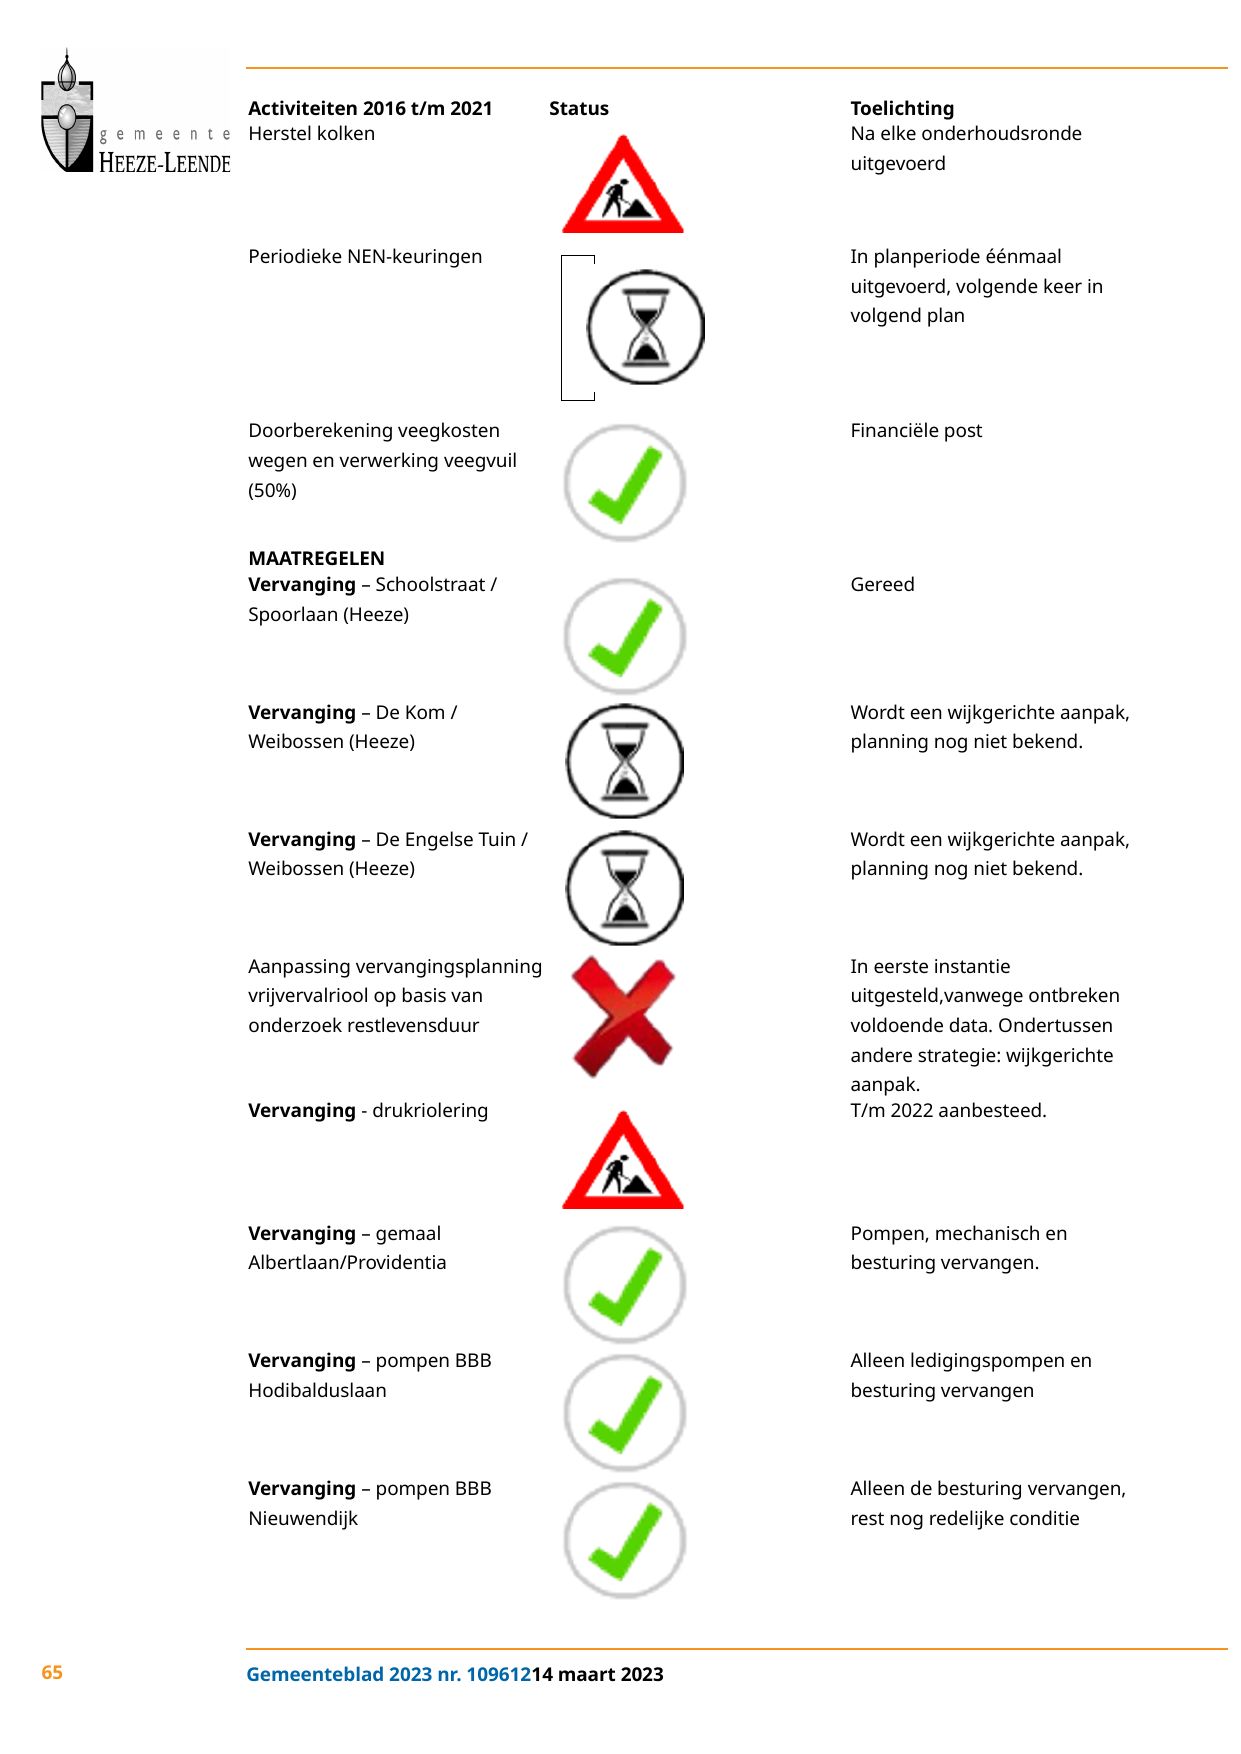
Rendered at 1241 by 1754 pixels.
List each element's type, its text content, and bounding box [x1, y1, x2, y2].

table_cell Vervanging – pompen BBB Hodibalduslaan [248, 1348, 549, 1475]
table_cell [697, 1348, 850, 1475]
table_cell T/m 2022 aanbesteed. [850, 1097, 1152, 1220]
picture [549, 571, 697, 1084]
table_header Toelichting [850, 95, 1152, 121]
table_cell [549, 545, 850, 571]
table_cell Pompen, mechanisch en besturing vervangen. [850, 1220, 1152, 1348]
table_cell Aanpassing vervangingsplanning vrijvervalriool op basis van onderzoek restlevensduur [248, 953, 549, 1097]
table_cell Vervanging – De Engelse Tuin / Weibossen (Heeze) [248, 826, 549, 953]
table_cell [697, 826, 850, 953]
table_cell Gereed [850, 571, 1152, 699]
table_cell Vervanging – pompen BBB Nieuwendijk [248, 1475, 549, 1603]
picture [549, 417, 697, 546]
table_cell Doorberekening veegkosten wegen en verwerking veegvuil (50%) [248, 418, 549, 545]
table_cell In planperiode éénmaal uitgevoerd, volgende keer in volgend plan [850, 244, 1152, 418]
table_cell Vervanging – Schoolstraat / Spoorlaan (Heeze) [248, 571, 549, 699]
table_cell Financiële post [850, 418, 1152, 545]
table_cell Wordt een wijkgerichte aanpak, planning nog niet bekend. [850, 826, 1152, 953]
table_cell Alleen ledigingspompen en besturing vervangen [850, 1348, 1152, 1475]
table_cell Vervanging – gemaal Albertlaan/Providentia [248, 1220, 549, 1348]
table_cell Wordt een wijkgerichte aanpak, planning nog niet bekend. [850, 699, 1152, 826]
table_header Activiteiten 2016 t/m 2021 [248, 95, 549, 121]
table_cell Vervanging – De Kom / Weibossen (Heeze) [248, 699, 549, 826]
table_cell [697, 418, 850, 545]
table_cell [697, 699, 850, 826]
table_cell Vervanging - drukriolering [248, 1097, 549, 1220]
table_cell [549, 1084, 850, 1097]
table_cell [697, 1220, 850, 1348]
picture [549, 120, 697, 244]
table_cell [549, 244, 850, 418]
table_cell [697, 121, 850, 244]
table_cell [850, 545, 1152, 571]
picture [41, 47, 231, 172]
table_cell Alleen de besturing vervangen, rest nog redelijke conditie [850, 1475, 1152, 1603]
table_cell In eerste instantie uitgesteld,vanwege ontbreken voldoende data. Ondertussen andere strategie: wijkgerichte aanpak. [850, 953, 1152, 1097]
table_header Status [549, 95, 850, 121]
table_cell Na elke onderhoudsronde uitgevoerd [850, 121, 1152, 243]
table_cell Herstel kolken [248, 121, 549, 243]
table_cell [697, 1475, 850, 1603]
table_cell [697, 1097, 850, 1220]
picture [549, 1097, 697, 1603]
table_cell [697, 571, 850, 699]
table_cell Periodieke NEN-keuringen [248, 244, 549, 418]
picture [570, 264, 718, 392]
table_cell MAATREGELEN [248, 545, 549, 571]
table_cell [697, 953, 850, 1083]
